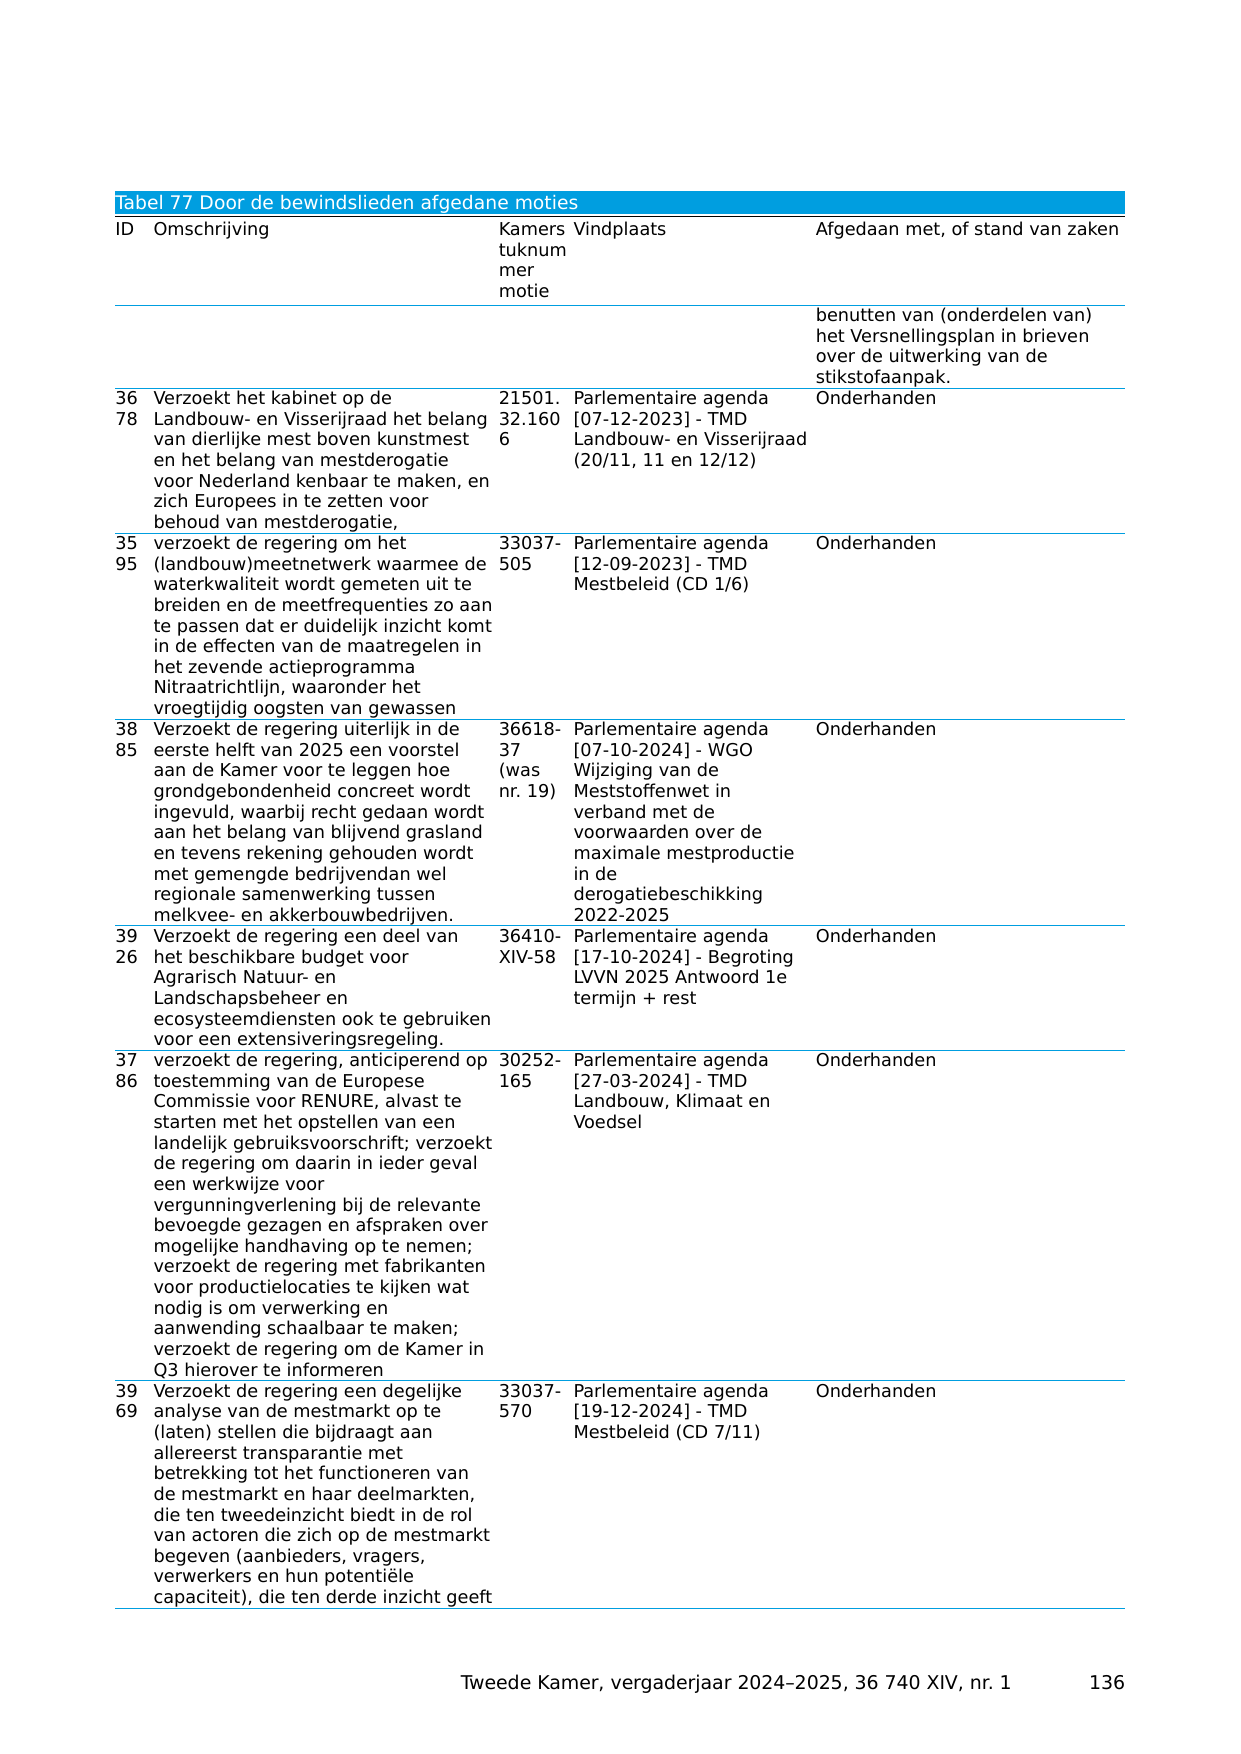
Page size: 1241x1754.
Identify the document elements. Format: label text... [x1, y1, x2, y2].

table_cell [115, 306, 150, 388]
table_cell Onderhanden [813, 1381, 1125, 1608]
table_cell 33037-505 [496, 534, 570, 719]
table_cell Parlementaire agenda [19-12-2024] - TMD Mestbeleid (CD 7/11) [570, 1381, 813, 1608]
table_cell Onderhanden [813, 926, 1125, 1050]
table_cell Parlementaire agenda [27-03-2024] - TMD Landbouw, Klimaat en Voedsel [570, 1051, 813, 1380]
table_cell 36410-XIV-58 [496, 926, 570, 1050]
table_cell 30252-165 [496, 1051, 570, 1380]
table_cell 3786 [115, 1051, 150, 1380]
table_cell Parlementaire agenda [07-12-2023] - TMD Landbouw- en Visserijraad (20/11, 11 en 12/12) [570, 389, 813, 532]
table_cell Parlementaire agenda [12-09-2023] - TMD Mestbeleid (CD 1/6) [570, 534, 813, 719]
table_cell Verzoekt het kabinet op de Landbouw- en Visserijraad het belang van dierlijke mest boven kunstmest en het belang van mestderogatie voor Nederland kenbaar te maken, en zich Europees in te zetten voor behoud van mestderogatie, [150, 389, 496, 532]
table_cell Verzoekt de regering uiterlijk in de eerste helft van 2025 een voorstel aan de Kamer voor te leggen hoe grondgebondenheid concreet wordt ingevuld, waarbij recht gedaan wordt aan het belang van blijvend grasland en tevens rekening gehouden wordt met gemengde bedrijvendan wel regionale samenwerking tussen melkvee- en akkerbouwbedrijven. [150, 720, 496, 925]
table_cell 3926 [115, 926, 150, 1050]
table_cell Parlementaire agenda [07-10-2024] - WGO Wijziging van de Meststoffenwet in verband met de voorwaarden over de maximale mestproductie in de derogatiebeschikking 2022-2025 [570, 720, 813, 925]
table_cell 3885 [115, 720, 150, 925]
table_cell Verzoekt de regering een deel van het beschikbare budget voor Agrarisch Natuur- en Landschapsbeheer en ecosysteemdiensten ook te gebruiken voor een extensiveringsregeling. [150, 926, 496, 1050]
table_cell Onderhanden [813, 720, 1125, 925]
table_cell [150, 306, 496, 388]
table_cell ID [115, 217, 150, 304]
table_cell [496, 306, 570, 388]
table_cell Vindplaats [570, 217, 813, 304]
table_cell 3595 [115, 534, 150, 719]
table_cell verzoekt de regering om het (landbouw)meetnetwerk waarmee de waterkwaliteit wordt gemeten uit te breiden en de meetfrequenties zo aan te passen dat er duidelijk inzicht komt in de effecten van de maatregelen in het zevende actieprogramma Nitraatrichtlijn, waaronder het vroegtijdig oogsten van gewassen [150, 534, 496, 719]
table_cell Omschrijving [150, 217, 496, 304]
table_cell Verzoekt de regering een degelijke analyse van de mestmarkt op te (laten) stellen die bijdraagt aan allereerst transparantie met betrekking tot het functioneren van de mestmarkt en haar deelmarkten, die ten tweedeinzicht biedt in de rol van actoren die zich op de mestmarkt begeven (aanbieders, vragers, verwerkers en hun potentiële capaciteit), die ten derde inzicht geeft [150, 1381, 496, 1608]
table_cell 3678 [115, 389, 150, 532]
table_cell benutten van (onderdelen van) het Versnellingsplan in brieven over de uitwerking van de stikstofaanpak. [813, 306, 1125, 388]
table_cell [570, 306, 813, 388]
table_cell Onderhanden [813, 1051, 1125, 1380]
table_cell Onderhanden [813, 534, 1125, 719]
table_cell 33037-570 [496, 1381, 570, 1608]
table_cell verzoekt de regering, anticiperend op toestemming van de Europese Commissie voor RENURE, alvast te starten met het opstellen van een landelijk gebruiksvoorschrift; verzoekt de regering om daarin in ieder geval een werkwijze voor vergunningverlening bij de relevante bevoegde gezagen en afspraken over mogelijke handhaving op te nemen; verzoekt de regering met fabrikanten voor productielocaties te kijken wat nodig is om verwerking en aanwending schaalbaar te maken; verzoekt de regering om de Kamer in Q3 hierover te informeren [150, 1051, 496, 1380]
table_cell 36618-37 (was nr. 19) [496, 720, 570, 925]
table_cell Kamerstuknummer motie [496, 217, 570, 304]
table_cell 3969 [115, 1381, 150, 1608]
table_cell Parlementaire agenda [17-10-2024] - Begroting LVVN 2025 Antwoord 1e termijn + rest [570, 926, 813, 1050]
table_cell Onderhanden [813, 389, 1125, 532]
table_cell 21501.32.1606 [496, 389, 570, 532]
table_cell Afgedaan met, of stand van zaken [813, 217, 1125, 304]
